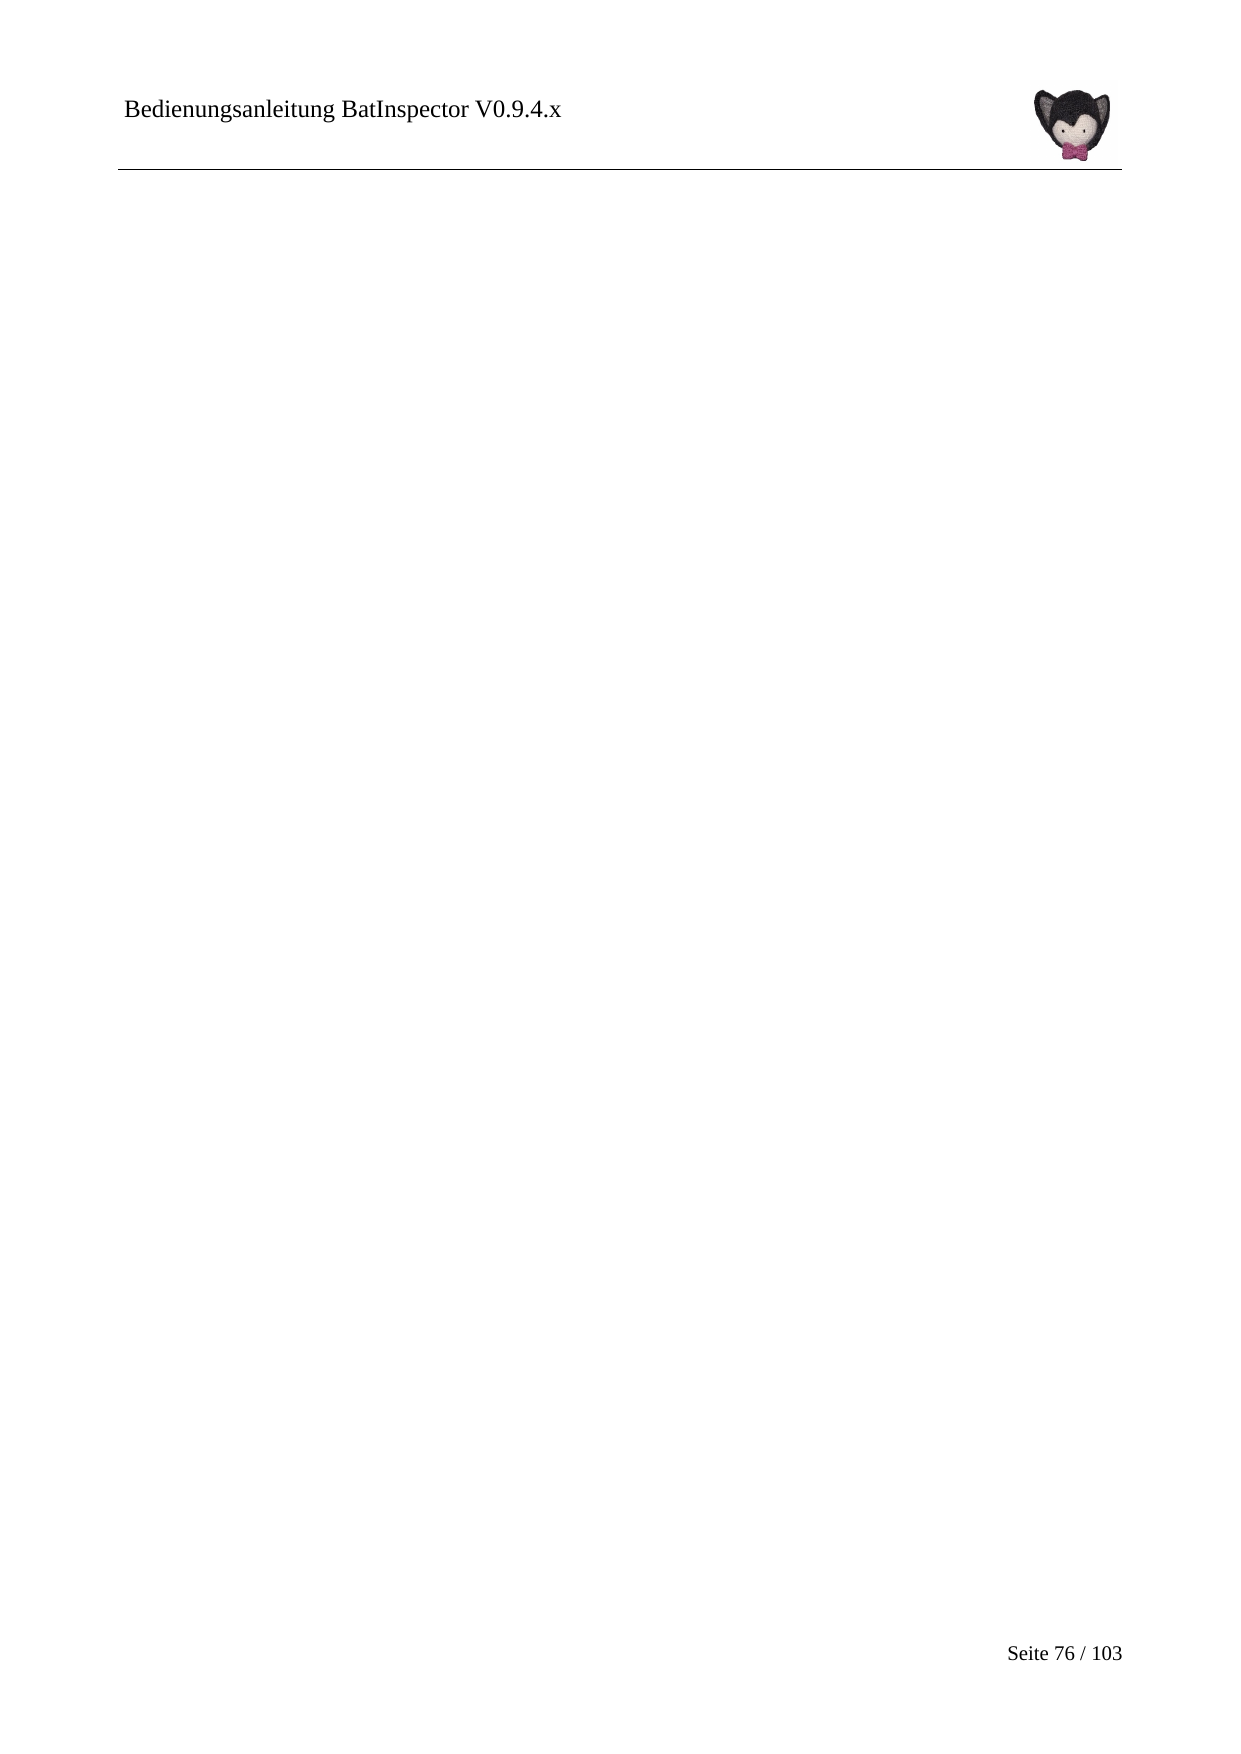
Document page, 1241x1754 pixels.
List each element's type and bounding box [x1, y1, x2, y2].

picture [1030, 80, 1119, 169]
